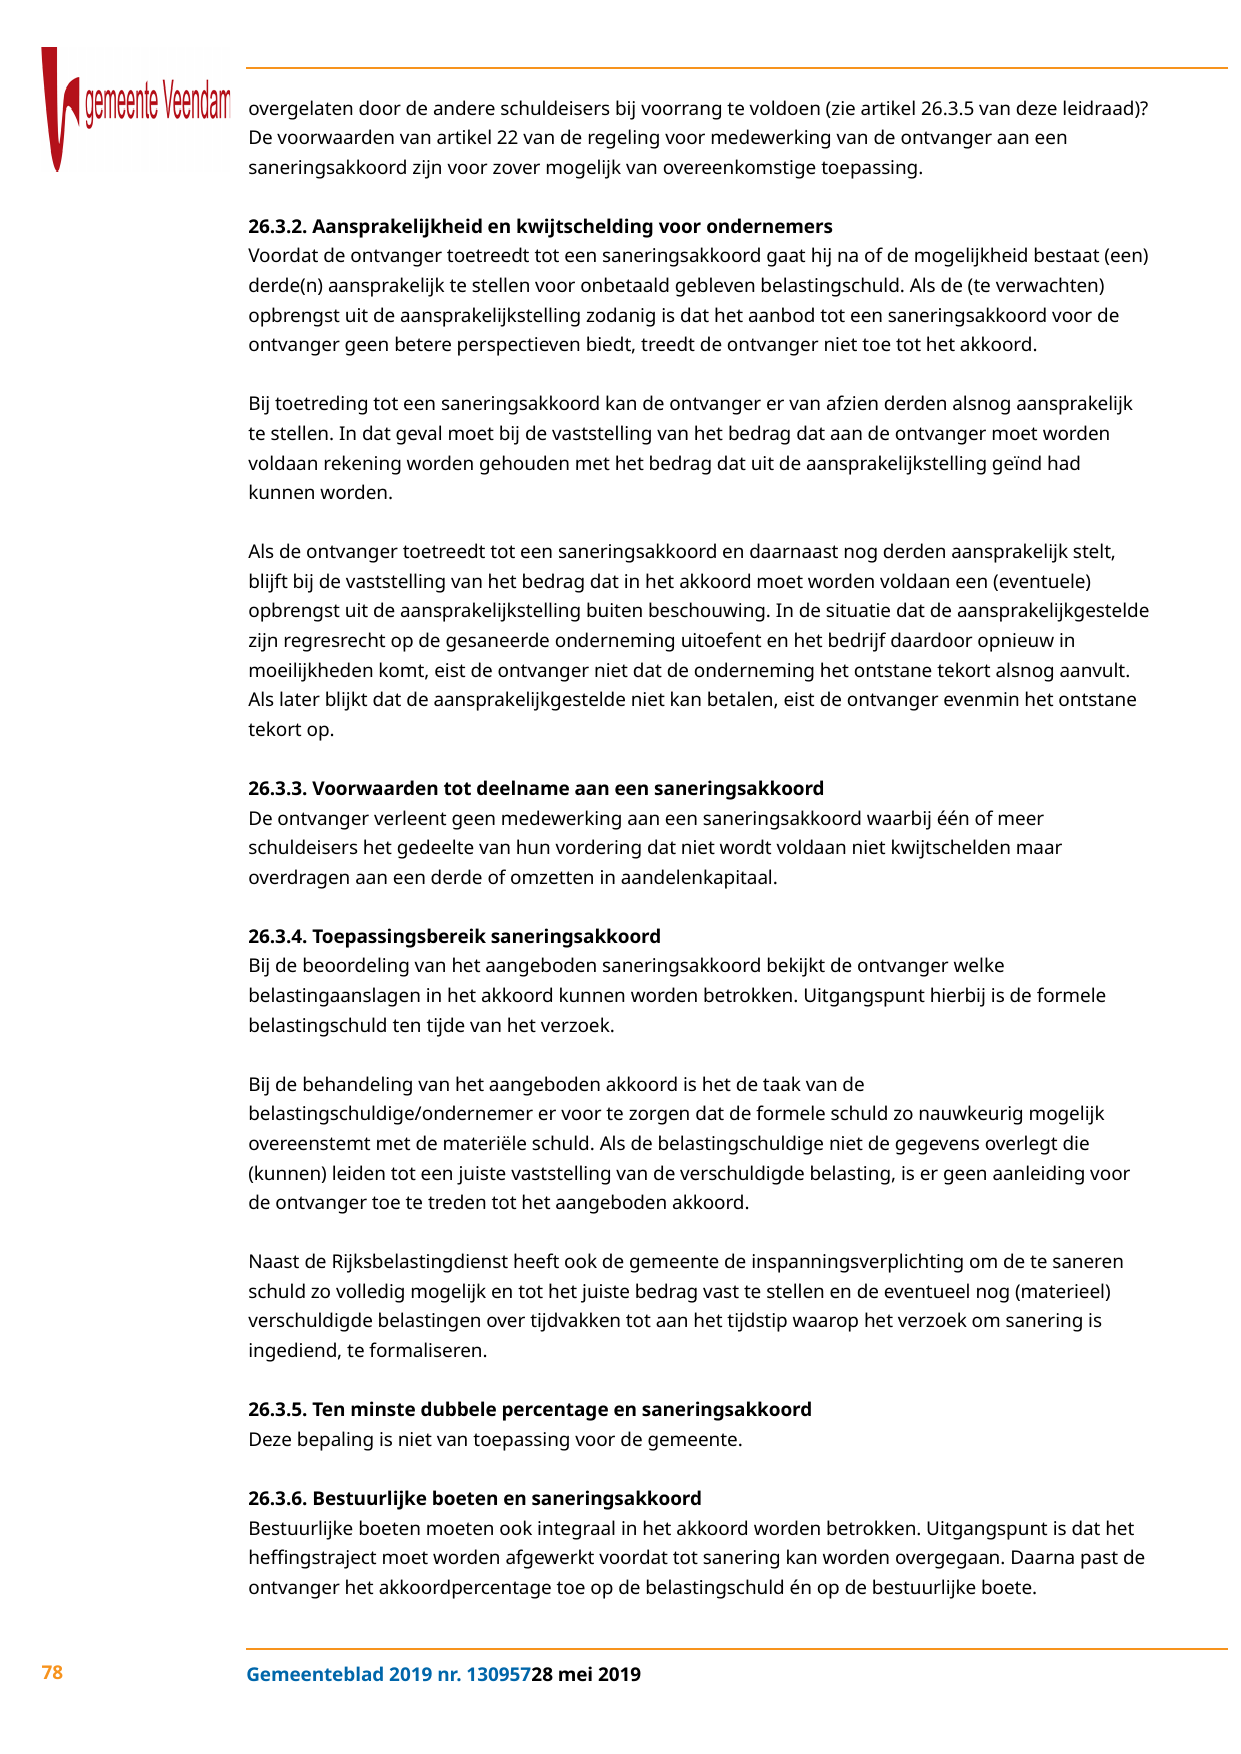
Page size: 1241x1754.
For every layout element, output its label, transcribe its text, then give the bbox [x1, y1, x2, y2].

text 26.3.3. Voorwaarden tot deelname aan een saneringsakkoord [248, 775, 1152, 801]
text De ontvanger verleent geen medewerking aan een saneringsakkoord waarbij één of meer schuldeisers het gedeelte van hun vordering dat niet wordt voldaan niet kwijtschelden maar overdragen aan een derde of omzetten in aandelenkapitaal. [248, 805, 1152, 890]
text Als de ontvanger toetreedt tot een saneringsakkoord en daarnaast nog derden aansprakelijk stelt, blijft bij de vaststelling van het bedrag dat in het akkoord moet worden voldaan een (eventuele) opbrengst uit de aansprakelijkstelling buiten beschouwing. In de situatie dat de aansprakelijkgestelde zijn regresrecht op de gesaneerde onderneming uitoefent en het bedrijf daardoor opnieuw in moeilijkheden komt, eist de ontvanger niet dat de onderneming het ontstane tekort alsnog aanvult. Als later blijkt dat de aansprakelijkgestelde niet kan betalen, eist de ontvanger evenmin het ontstane tekort op. [248, 538, 1152, 742]
text 26.3.4. Toepassingsbereik saneringsakkoord [248, 923, 1152, 949]
text Naast de Rijksbelastingdienst heeft ook de gemeente de inspanningsverplichting om de te saneren schuld zo volledig mogelijk en tot het juiste bedrag vast te stellen en de eventueel nog (materieel) verschuldigde belastingen over tijdvakken tot aan het tijdstip waarop het verzoek om sanering is ingediend, te formaliseren. [248, 1248, 1152, 1363]
text 26.3.2. Aansprakelijkheid en kwijtschelding voor ondernemers [248, 213, 1152, 239]
picture [41, 47, 231, 172]
text Deze bepaling is niet van toepassing voor de gemeente. [248, 1426, 1152, 1452]
text Voordat de ontvanger toetreedt tot een saneringsakkoord gaat hij na of de mogelijkheid bestaat (een) derde(n) aansprakelijk te stellen voor onbetaald gebleven belastingschuld. Als de (te verwachten) opbrengst uit de aansprakelijkstelling zodanig is dat het aanbod tot een saneringsakkoord voor de ontvanger geen betere perspectieven biedt, treedt de ontvanger niet toe tot het akkoord. [248, 243, 1152, 357]
text Bij toetreding tot een saneringsakkoord kan de ontvanger er van afzien derden alsnog aansprakelijk te stellen. In dat geval moet bij de vaststelling van het bedrag dat aan de ontvanger moet worden voldaan rekening worden gehouden met het bedrag dat uit de aansprakelijkstelling geïnd had kunnen worden. [248, 391, 1152, 505]
text Bij de beoordeling van het aangeboden saneringsakkoord bekijkt de ontvanger welke belastingaanslagen in het akkoord kunnen worden betrokken. Uitgangspunt hierbij is de formele belastingschuld ten tijde van het verzoek. [248, 953, 1152, 1038]
text Bij de behandeling van het aangeboden akkoord is het de taak van de belastingschuldige/ondernemer er voor te zorgen dat de formele schuld zo nauwkeurig mogelijk overeenstemt met de materiële schuld. Als de belastingschuldige niet de gegevens overlegt die (kunnen) leiden tot een juiste vaststelling van de verschuldigde belasting, is er geen aanleiding voor de ontvanger toe te treden tot het aangeboden akkoord. [248, 1071, 1152, 1215]
text 26.3.5. Ten minste dubbele percentage en saneringsakkoord [248, 1396, 1152, 1422]
text overgelaten door de andere schuldeisers bij voorrang te voldoen (zie artikel 26.3.5 van deze leidraad)? De voorwaarden van artikel 22 van de regeling voor medewerking van de ontvanger aan een saneringsakkoord zijn voor zover mogelijk van overeenkomstige toepassing. [248, 95, 1152, 180]
text Bestuurlijke boeten moeten ook integraal in het akkoord worden betrokken. Uitgangspunt is dat het heffingstraject moet worden afgewerkt voordat tot sanering kan worden overgegaan. Daarna past de ontvanger het akkoordpercentage toe op de belastingschuld én op de bestuurlijke boete. [248, 1515, 1152, 1600]
text 26.3.6. Bestuurlijke boeten en saneringsakkoord [248, 1485, 1152, 1511]
